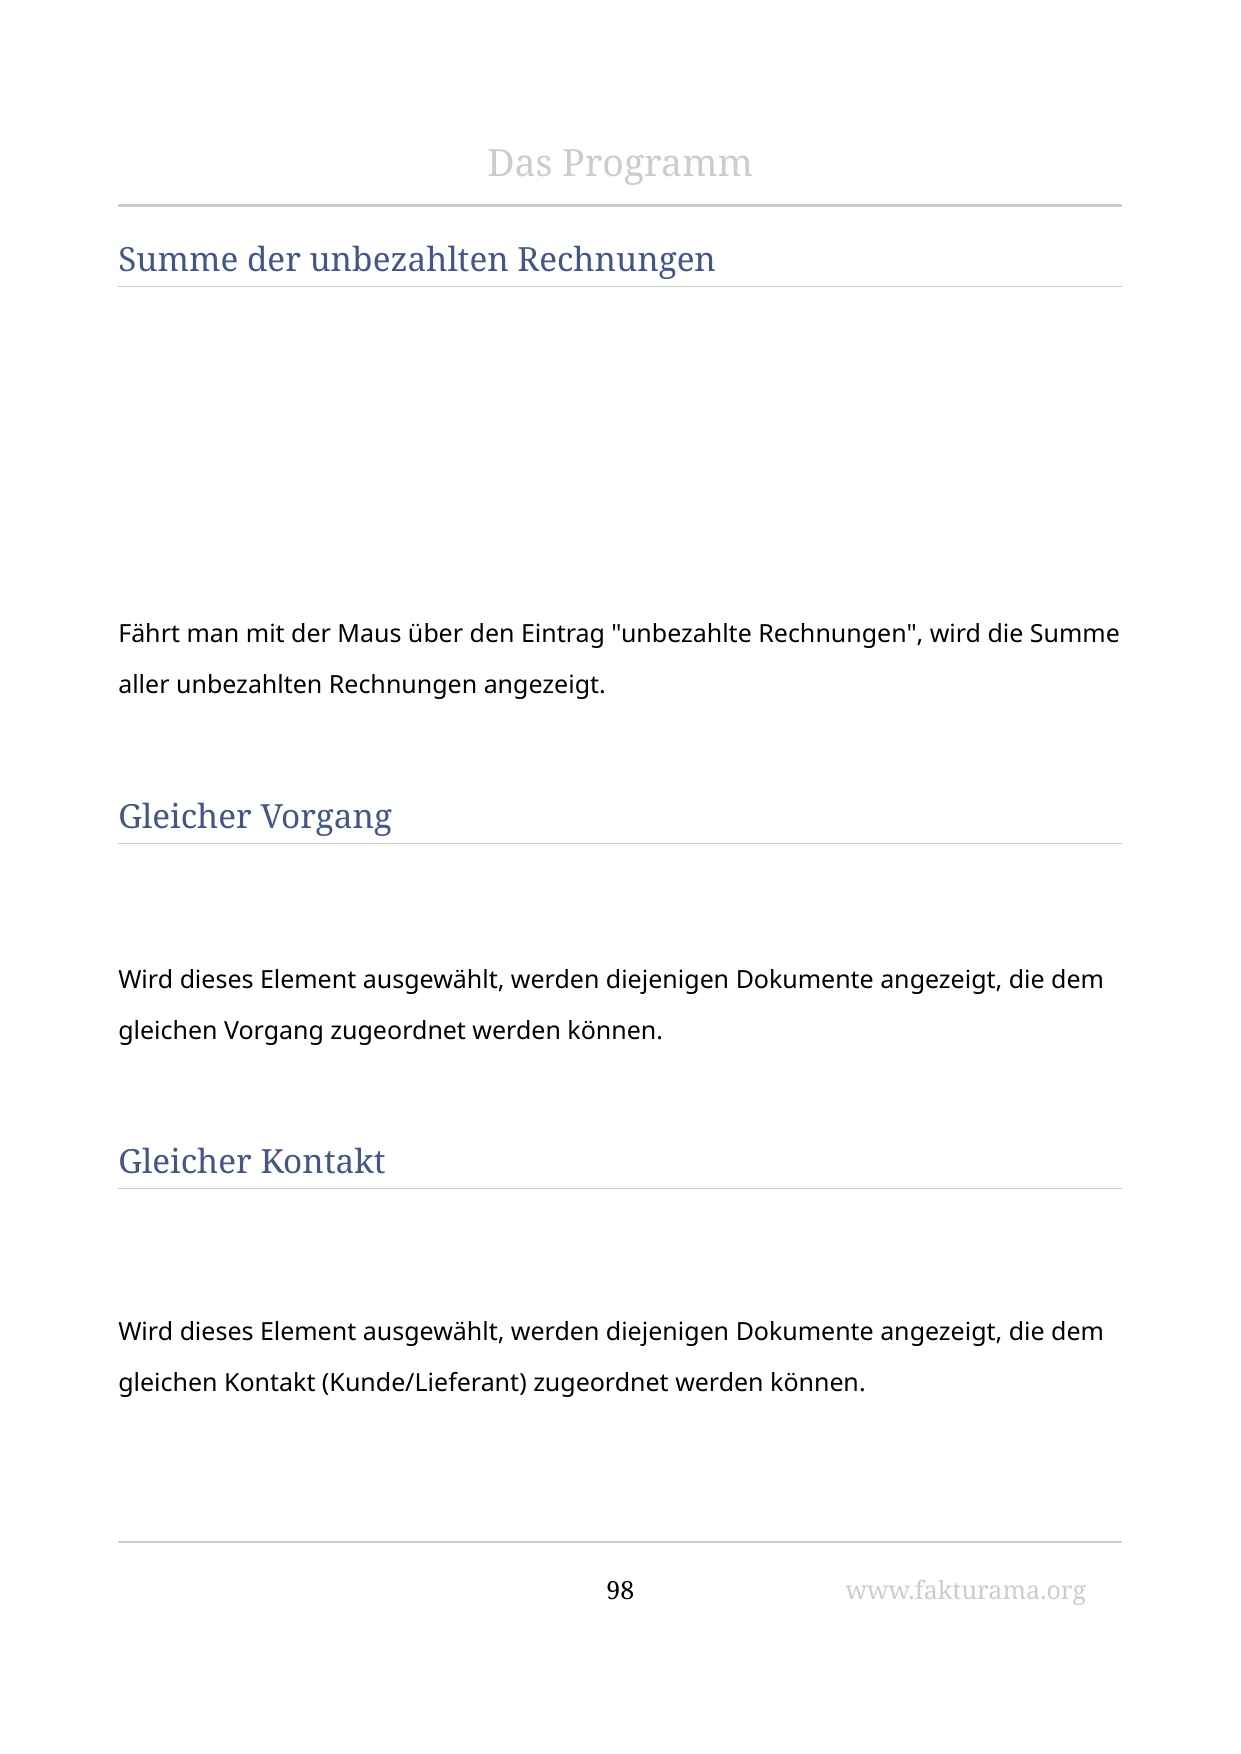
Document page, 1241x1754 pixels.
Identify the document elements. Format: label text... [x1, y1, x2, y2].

text Wird dieses Element ausgewählt, werden diejenigen Dokumente angezeigt, die dem gleichen Kontakt (Kunde/Lieferant) zugeordnet werden können. [118, 1314, 1122, 1399]
subtitle Gleicher Kontakt [118, 1138, 1122, 1188]
subtitle Gleicher Vorgang [118, 793, 1122, 843]
subtitle Summe der unbezahlten Rechnungen [118, 236, 1122, 286]
text Wird dieses Element ausgewählt, werden diejenigen Dokumente angezeigt, die dem gleichen Vorgang zugeordnet werden können. [118, 961, 1122, 1046]
text Fährt man mit der Maus über den Eintrag "unbezahlte Rechnungen", wird die Summe aller unbezahlten Rechnungen angezeigt. [118, 616, 1122, 701]
